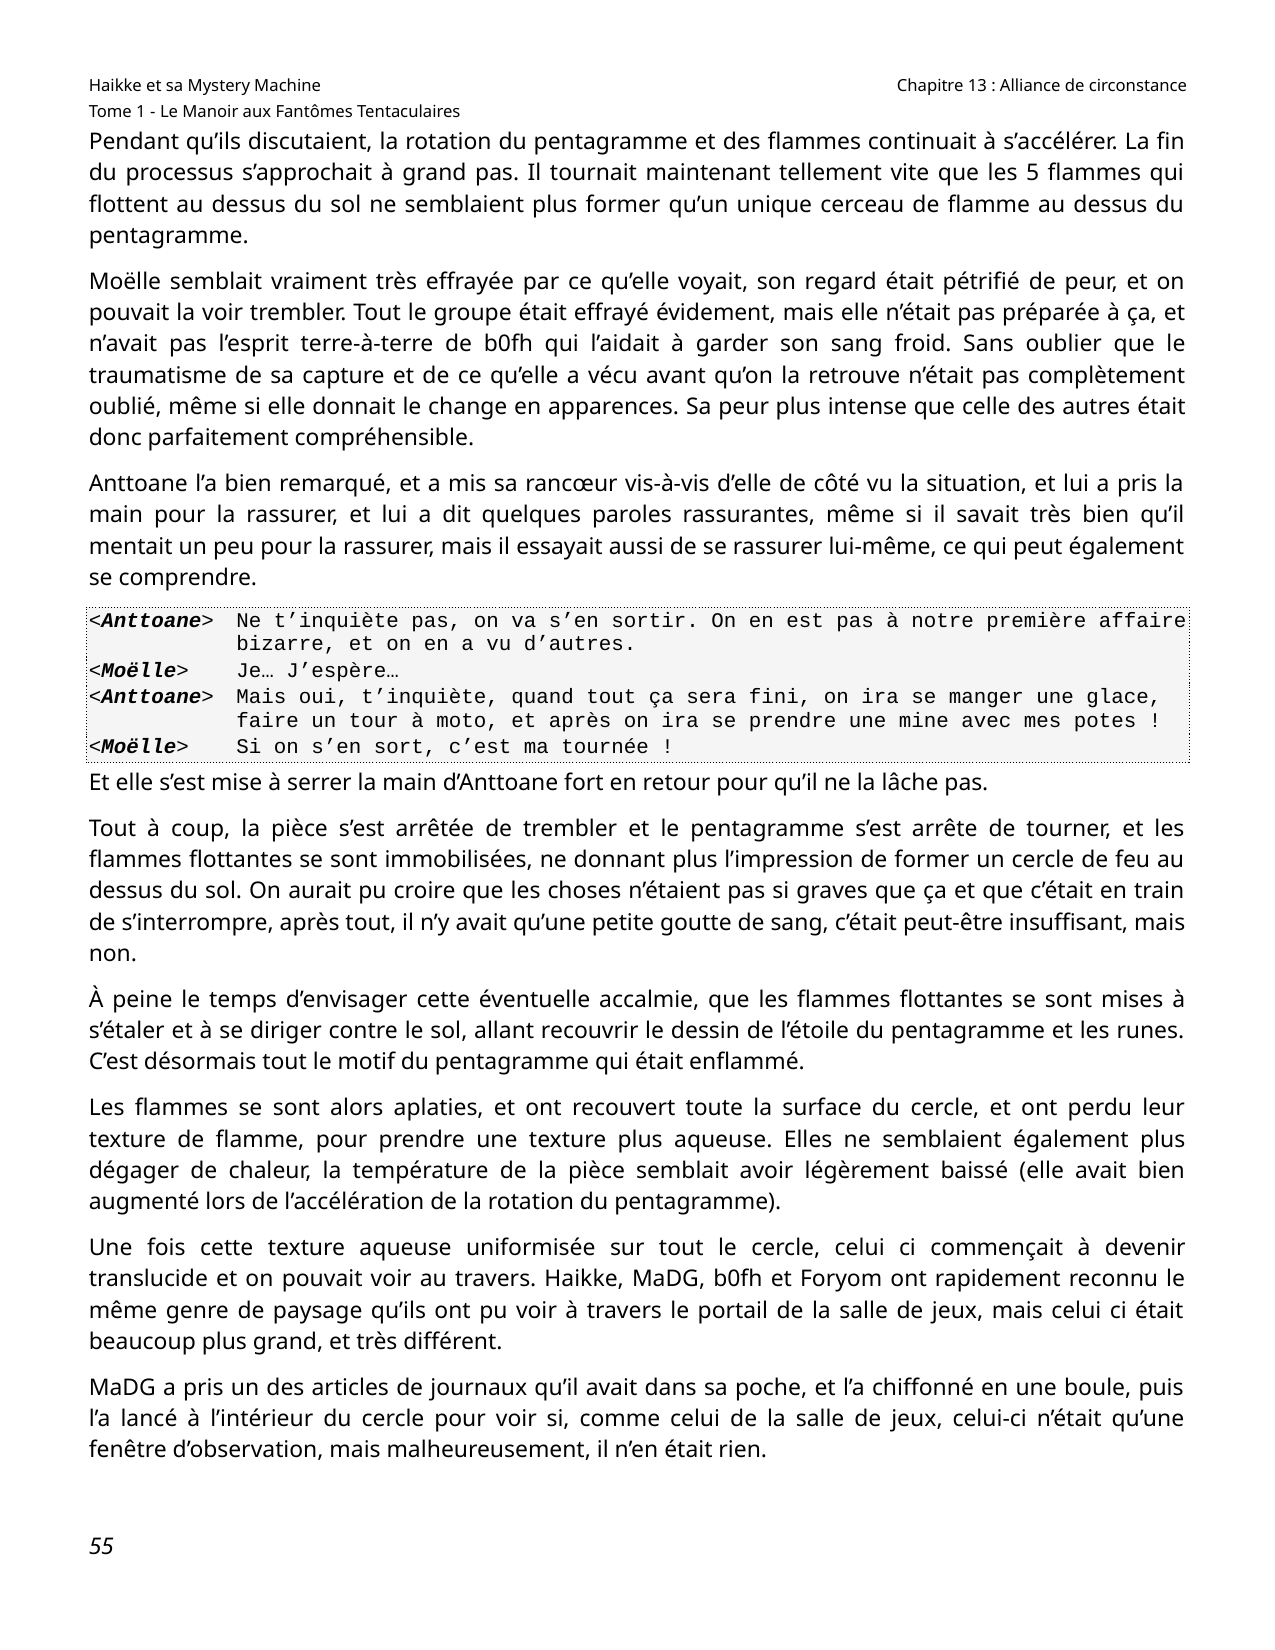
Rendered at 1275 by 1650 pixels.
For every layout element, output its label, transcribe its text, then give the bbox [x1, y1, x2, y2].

text À peine le temps d’envisager cette éventuelle accalmie, que les flammes flottantes se sont mises à s’étaler et à se diriger contre le sol, allant recouvrir le dessin de l’étoile du pentagramme et les runes. C’est désormais tout le motif du pentagramme qui était enflammé. [88, 983, 1186, 1077]
text <Anttoane> Ne t’inquiète pas, on va s’en sortir. On en est pas à notre première affaire bizarre, et on en a vu d’autres. [86, 607, 1189, 657]
text <Anttoane> Mais oui, t’inquiète, quand tout ça sera fini, on ira se manger une glace, faire un tour à moto, et après on ira se prendre une mine avec mes potes ! [86, 684, 1189, 734]
text Anttoane l’a bien remarqué, et a mis sa rancœur vis-à-vis d’elle de côté vu la situation, et lui a pris la main pour la rassurer, et lui a dit quelques paroles rassurantes, même si il savait très bien qu’il mentait un peu pour la rassurer, mais il essayait aussi de se rassurer lui-même, ce qui peut également se comprendre. [88, 467, 1186, 592]
text Une fois cette texture aqueuse uniformisée sur tout le cercle, celui ci commençait à devenir translucide et on pouvait voir au travers. Haikke, MaDG, b0fh et Foryom ont rapidement reconnu le même genre de paysage qu’ils ont pu voir à travers le portail de la salle de jeux, mais celui ci était beaucoup plus grand, et très différent. [88, 1231, 1186, 1356]
text Tout à coup, la pièce s’est arrêtée de trembler et le pentagramme s’est arrête de tourner, et les flammes flottantes se sont immobilisées, ne donnant plus l’impression de former un cercle de feu au dessus du sol. On aurait pu croire que les choses n’étaient pas si graves que ça et que c’était en train de s’interrompre, après tout, il n’y avait qu’une petite goutte de sang, c’était peut-être insuffisant, mais non. [88, 812, 1186, 968]
text Et elle s’est mise à serrer la main d’Anttoane fort en retour pour qu’il ne la lâche pas. [88, 766, 1186, 797]
text Les flammes se sont alors aplaties, et ont recouvert toute la surface du cercle, et ont perdu leur texture de flamme, pour prendre une texture plus aqueuse. Elles ne semblaient également plus dégager de chaleur, la température de la pièce semblait avoir légèrement baissé (elle avait bien augmenté lors de l’accélération de la rotation du pentagramme). [88, 1091, 1186, 1216]
text Pendant qu’ils discutaient, la rotation du pentagramme et des flammes continuait à s’accélérer. La fin du processus s’approchait à grand pas. Il tournait maintenant tellement vite que les 5 flammes qui flottent au dessus du sol ne semblaient plus former qu’un unique cerceau de flamme au dessus du pentagramme. [88, 125, 1186, 250]
text <Moëlle> Je… J’espère… [86, 657, 1189, 683]
text MaDG a pris un des articles de journaux qu’il avait dans sa poche, et l’a chiffonné en une boule, puis l’a lancé à l’intérieur du cercle pour voir si, comme celui de la salle de jeux, celui-ci n’était qu’une fenêtre d’observation, mais malheureusement, il n’en était rien. [88, 1371, 1186, 1465]
text Moëlle semblait vraiment très effrayée par ce qu’elle voyait, son regard était pétrifié de peur, et on pouvait la voir trembler. Tout le groupe était effrayé évidement, mais elle n’était pas préparée à ça, et n’avait pas l’esprit terre-à-terre de b0fh qui l’aidait à garder son sang froid. Sans oublier que le traumatisme de sa capture et de ce qu’elle a vécu avant qu’on la retrouve n’était pas complètement oublié, même si elle donnait le change en apparences. Sa peur plus intense que celle des autres était donc parfaitement compréhensible. [88, 265, 1186, 452]
text <Moëlle> Si on s’en sort, c’est ma tournée ! [86, 734, 1189, 763]
